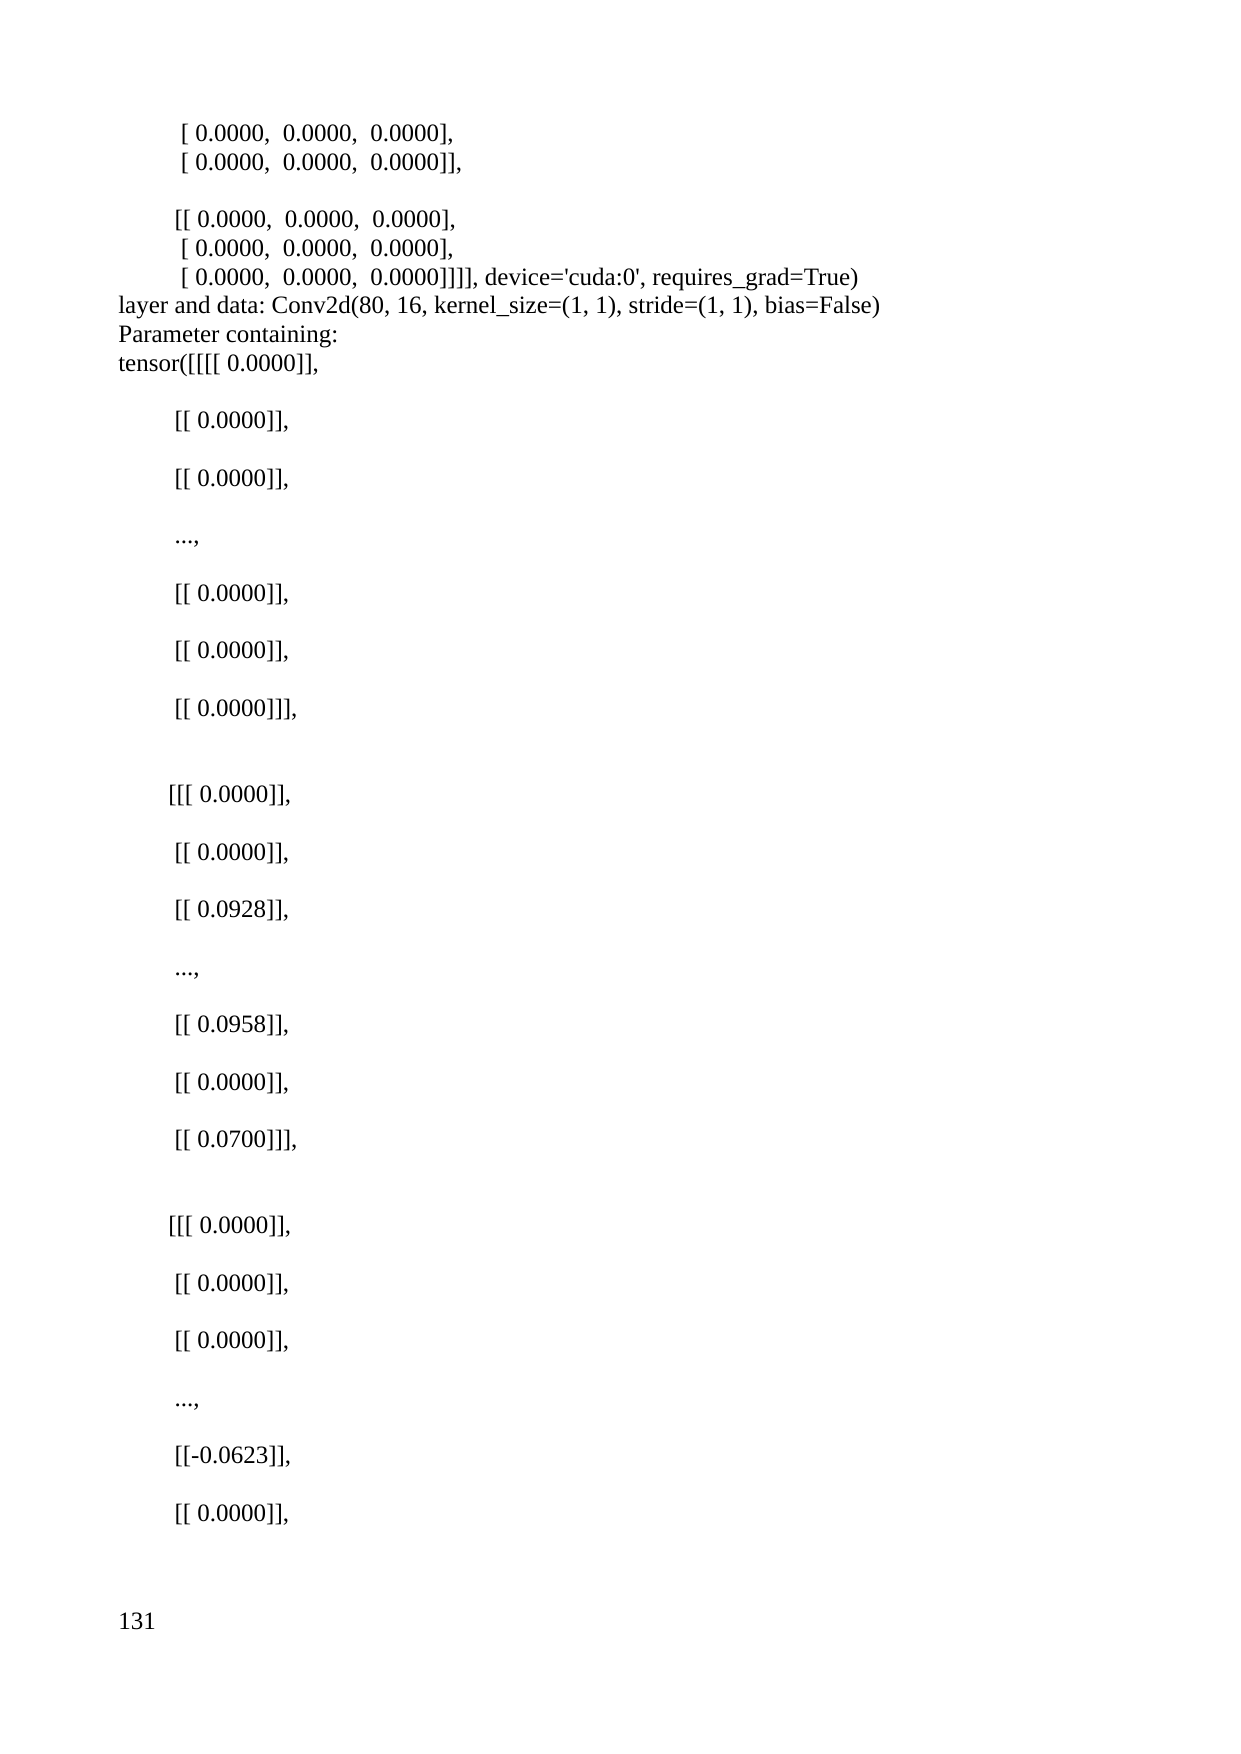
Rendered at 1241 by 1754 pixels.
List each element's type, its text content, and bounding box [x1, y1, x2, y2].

text ..., [118, 952, 1122, 981]
text [[ 0.0000]], [118, 1498, 1122, 1527]
text [ 0.0000, 0.0000, 0.0000], [118, 118, 1122, 147]
text ..., [118, 1383, 1122, 1412]
text [[ 0.0000]], [118, 837, 1122, 866]
text [[ 0.0000]], [118, 1268, 1122, 1297]
text [ 0.0000, 0.0000, 0.0000]]]], device='cuda:0', requires_grad=True) [118, 262, 1122, 291]
text [[ 0.0700]]], [118, 1124, 1122, 1153]
text [[ 0.0958]], [118, 1009, 1122, 1038]
text [[ 0.0000]], [118, 578, 1122, 607]
text [[-0.0623]], [118, 1441, 1122, 1469]
text ..., [118, 521, 1122, 549]
text [[ 0.0928]], [118, 894, 1122, 923]
text tensor([[[[ 0.0000]], [118, 348, 1122, 377]
text [[[ 0.0000]], [118, 779, 1122, 808]
text [[ 0.0000]], [118, 406, 1122, 434]
text [ 0.0000, 0.0000, 0.0000], [118, 233, 1122, 262]
text [[[ 0.0000]], [118, 1211, 1122, 1239]
text [[ 0.0000]], [118, 636, 1122, 664]
text [[ 0.0000, 0.0000, 0.0000], [118, 204, 1122, 233]
text [[ 0.0000]]], [118, 693, 1122, 722]
text [[ 0.0000]], [118, 1326, 1122, 1354]
text [[ 0.0000]], [118, 1067, 1122, 1096]
text [[ 0.0000]], [118, 463, 1122, 492]
text [ 0.0000, 0.0000, 0.0000]], [118, 147, 1122, 176]
text Parameter containing: [118, 319, 1122, 348]
text layer and data: Conv2d(80, 16, kernel_size=(1, 1), stride=(1, 1), bias=False) [118, 291, 1122, 319]
